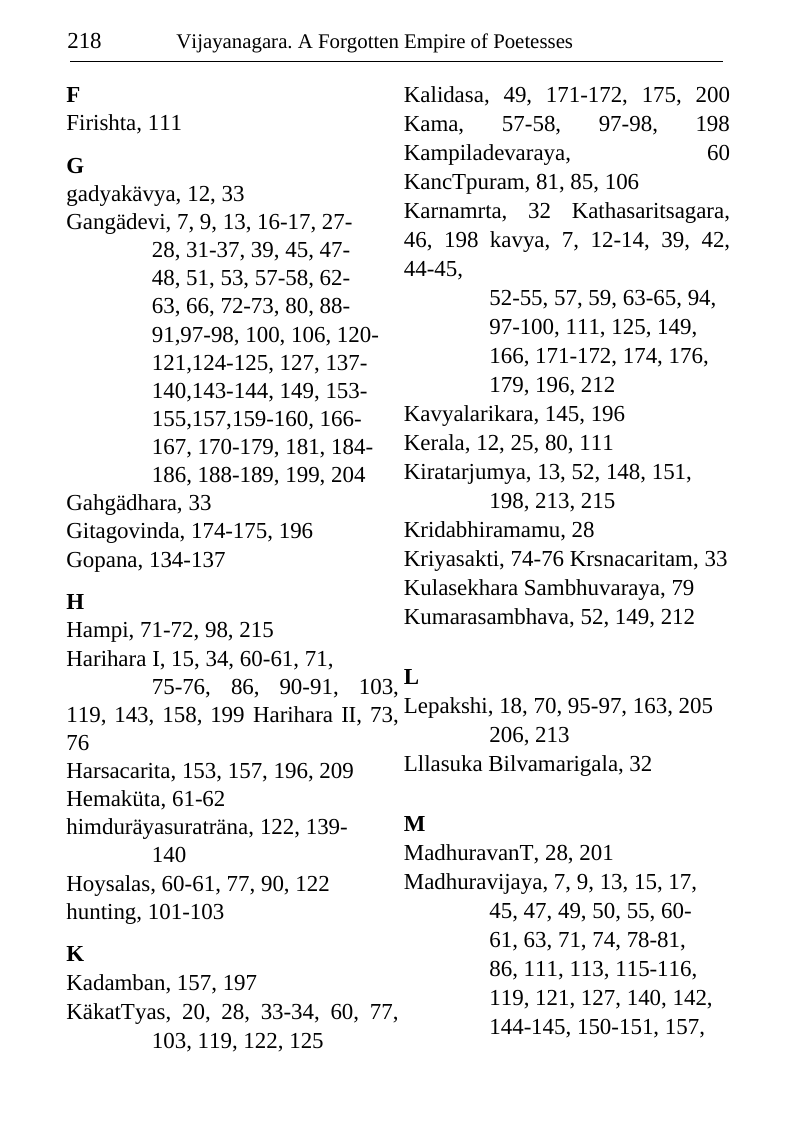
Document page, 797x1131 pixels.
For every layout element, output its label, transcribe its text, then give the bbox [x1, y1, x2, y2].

text Gitagovinda, 174-175, 196 [66, 517, 399, 544]
text 45, 47, 49, 50, 55, 60- [404, 897, 730, 923]
text 179, 196, 212 [404, 371, 730, 397]
text gadyakävya, 12, 33 [66, 180, 399, 206]
text 198, 213, 215 [404, 487, 730, 513]
text Lllasuka Bilvamarigala, 32 [404, 750, 730, 776]
text Kriyasakti, 74-76 Krsnacaritam, 33 [404, 545, 730, 571]
text 186, 188-189, 199, 204 [66, 461, 399, 488]
text Harsacarita, 153, 157, 196, 209 [66, 757, 399, 783]
text 91,97-98, 100, 106, 120- [66, 321, 399, 347]
text 155,157,159-160, 166- [66, 405, 399, 431]
text 86, 111, 113, 115-116, [404, 955, 730, 981]
text Kerala, 12, 25, 80, 111 Kiratarjumya, 13, 52, 148, 151, [404, 429, 730, 484]
subtitle M [404, 810, 730, 836]
text 140,143-144, 149, 153- [66, 377, 399, 403]
subtitle K [66, 940, 399, 967]
text 167, 170-179, 181, 184- [66, 433, 399, 459]
text Madhuravijaya, 7, 9, 13, 15, 17, [404, 868, 730, 894]
text MadhuravanT, 28, 201 [404, 839, 730, 865]
text Hampi, 71-72, 98, 215 [66, 616, 399, 643]
text 140 [66, 841, 399, 868]
text Kavyalarikara, 145, 196 [404, 400, 730, 426]
text Gahgädhara, 33 [66, 489, 399, 516]
text 121,124-125, 127, 137- [66, 349, 399, 375]
text Hemaküta, 61-62 himduräyasuraträna, 122, 139- [66, 785, 399, 840]
text Harihara I, 15, 34, 60-61, 71, [66, 644, 399, 671]
text 61, 63, 71, 74, 78-81, [404, 926, 730, 952]
text 119, 121, 127, 140, 142, [404, 984, 730, 1010]
text 144-145, 150-151, 157, [404, 1013, 730, 1039]
text 28, 31-37, 39, 45, 47- [66, 236, 399, 263]
text Gopana, 134-137 [66, 546, 399, 572]
text Lepakshi, 18, 70, 95-97, 163, 205 206, 213 [404, 692, 730, 747]
text 166, 171-172, 174, 176, [404, 342, 730, 368]
text Firishta, 111 [66, 109, 399, 136]
text Vijayanagara. A Forgotten Empire of Poetesses [176, 28, 617, 53]
text 97-100, 111, 125, 149, [404, 313, 730, 339]
text 63, 66, 72-73, 80, 88- [66, 292, 399, 319]
text 52-55, 57, 59, 63-65, 94, [404, 284, 730, 311]
subtitle L [404, 663, 730, 689]
text Gangädevi, 7, 9, 13, 16-17, 27- [66, 208, 399, 234]
text 218 [67, 27, 117, 53]
text Hoysalas, 60-61, 77, 90, 122 hunting, 101-103 [66, 869, 399, 924]
text KäkatTyas, 20, 28, 33-34, 60, 77, 103, 119, 122, 125 [66, 998, 399, 1054]
text Kalidasa, 49, 171-172, 175, 200 Kama, 57-58, 97-98, 198 Kampiladevaraya, 60 KancTpuram, 81, 85, 106 [404, 81, 730, 195]
subtitle F [66, 81, 399, 107]
text Karnamrta, 32 Kathasaritsagara, 46, 198 kavya, 7, 12-14, 39, 42, 44-45, [404, 197, 730, 282]
text 48, 51, 53, 57-58, 62- [66, 264, 399, 291]
subtitle H [66, 588, 399, 615]
text Kulasekhara Sambhuvaraya, 79 Kumarasambhava, 52, 149, 212 [404, 574, 730, 629]
subtitle G [66, 152, 399, 178]
text Kridabhiramamu, 28 [404, 516, 730, 542]
text 75-76, 86, 90-91, 103, 119, 143, 158, 199 Harihara II, 73, 76 [66, 673, 399, 755]
text Kadamban, 157, 197 [66, 969, 399, 996]
